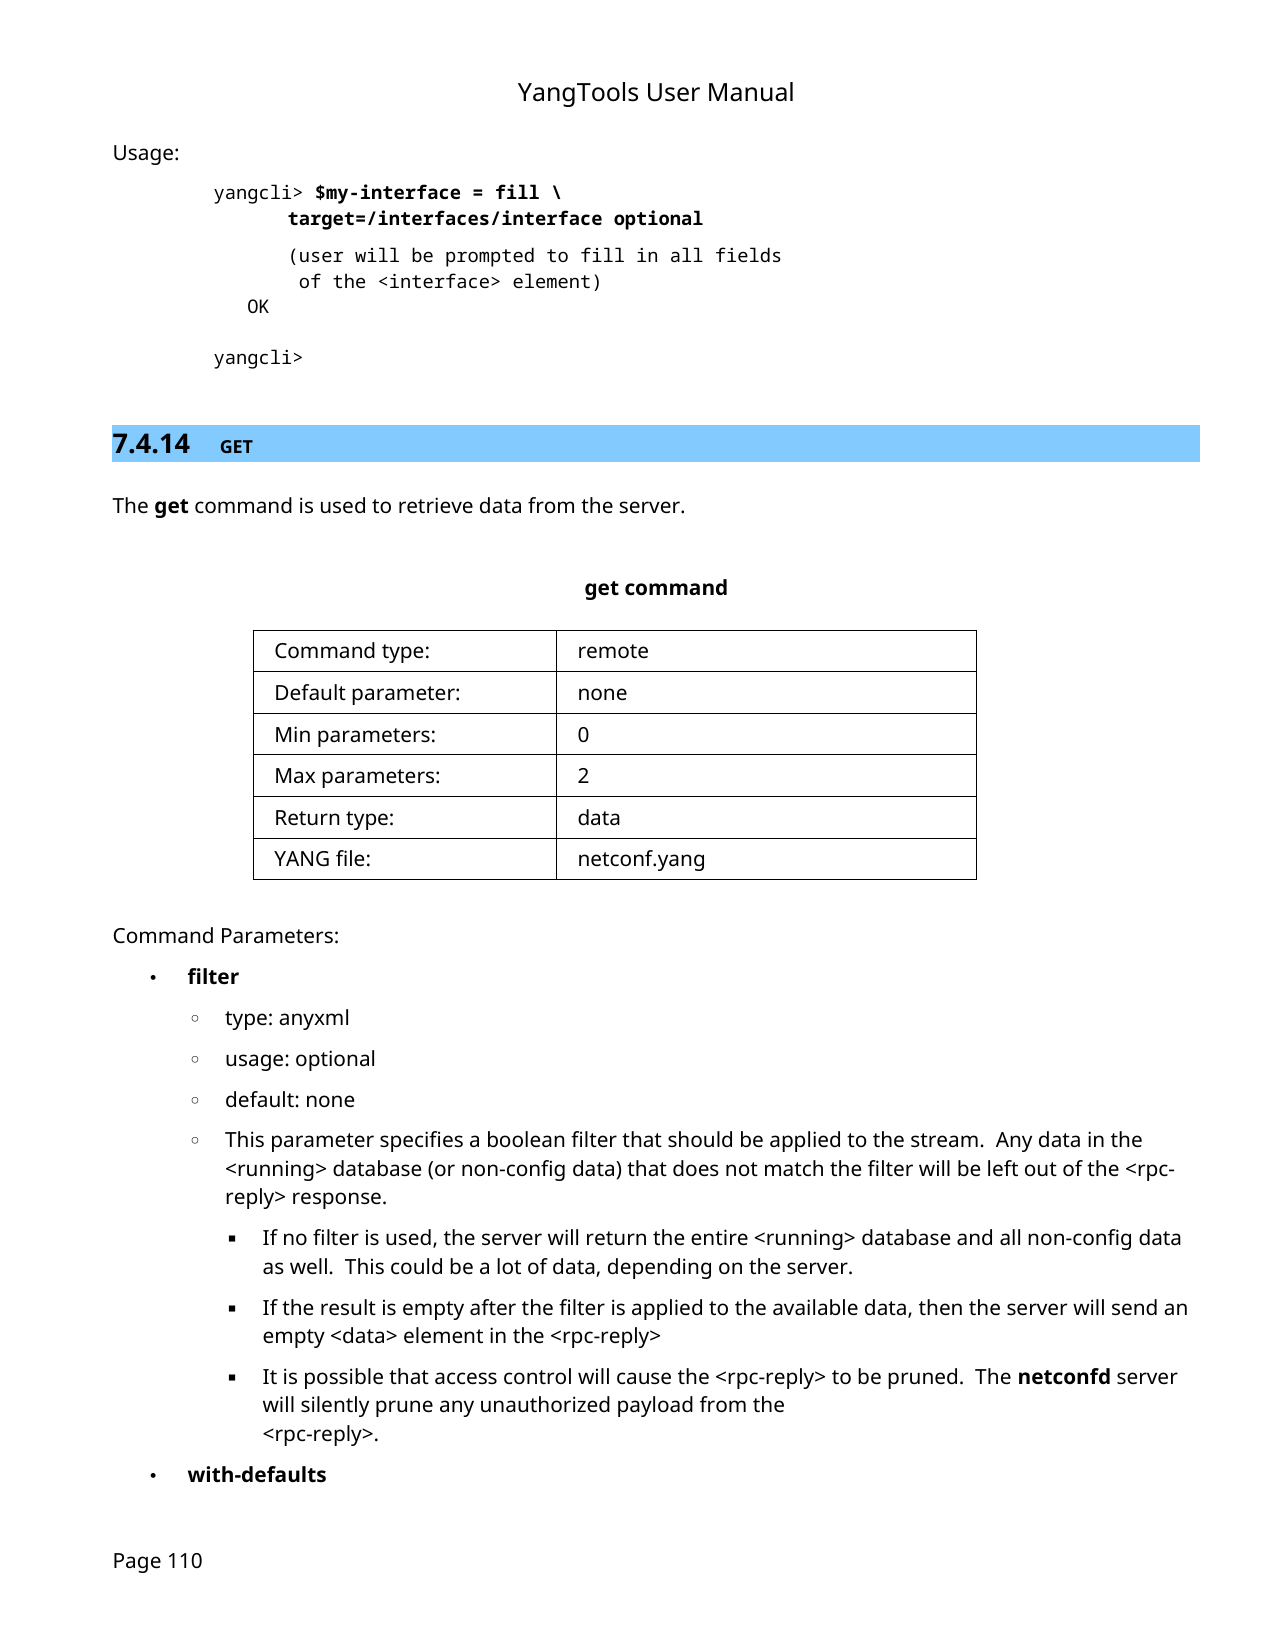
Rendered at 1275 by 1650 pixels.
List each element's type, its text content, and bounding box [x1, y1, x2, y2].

table_cell Max parameters: [254, 755, 556, 796]
list This parameter specifies a boolean filter that should be applied to the stream. Any data in the <running> database (or non-config data) that does not match the filter will be left out of the <rpc-reply> response. [187, 1126, 1200, 1211]
list with-defaults [150, 1460, 1200, 1488]
list filter [150, 962, 1200, 990]
text Usage: [112, 138, 1200, 167]
subtitle get [112, 425, 1200, 462]
text Command Parameters: [112, 921, 1200, 949]
list If no filter is used, the server will return the entire <running> database and all non-config data as well. This could be a lot of data, depending on the server. [225, 1223, 1200, 1280]
table_cell Default parameter: [254, 672, 556, 713]
table_cell Min parameters: [254, 714, 556, 754]
table_cell YANG file: [254, 839, 556, 879]
list default: none [187, 1085, 1200, 1113]
table_cell 2 [557, 755, 976, 796]
text (user will be prompted to fill in all fields of the <interface> element) OK yangcli> [139, 242, 1200, 396]
table_header remote [557, 631, 976, 671]
table_cell Return type: [254, 797, 556, 837]
list It is possible that access control will cause the <rpc-reply> to be pruned. The netconfd server will silently prune any unauthorized payload from the <rpc-reply>. [225, 1362, 1200, 1447]
table_cell netconf.yang [557, 839, 976, 879]
table_cell none [557, 672, 976, 713]
table_cell data [557, 797, 976, 837]
text yangcli> $my-interface = fill \ target=/interfaces/interface optional [139, 179, 1200, 231]
subtitle get command [127, 573, 1185, 601]
text The get command is used to retrieve data from the server. [112, 491, 1200, 519]
list type: anyxml [187, 1003, 1200, 1031]
list If the result is empty after the filter is applied to the available data, then the server will send an empty <data> element in the <rpc-reply> [225, 1293, 1200, 1350]
table_cell 0 [557, 714, 976, 754]
table_header Command type: [254, 631, 556, 671]
list usage: optional [187, 1044, 1200, 1072]
